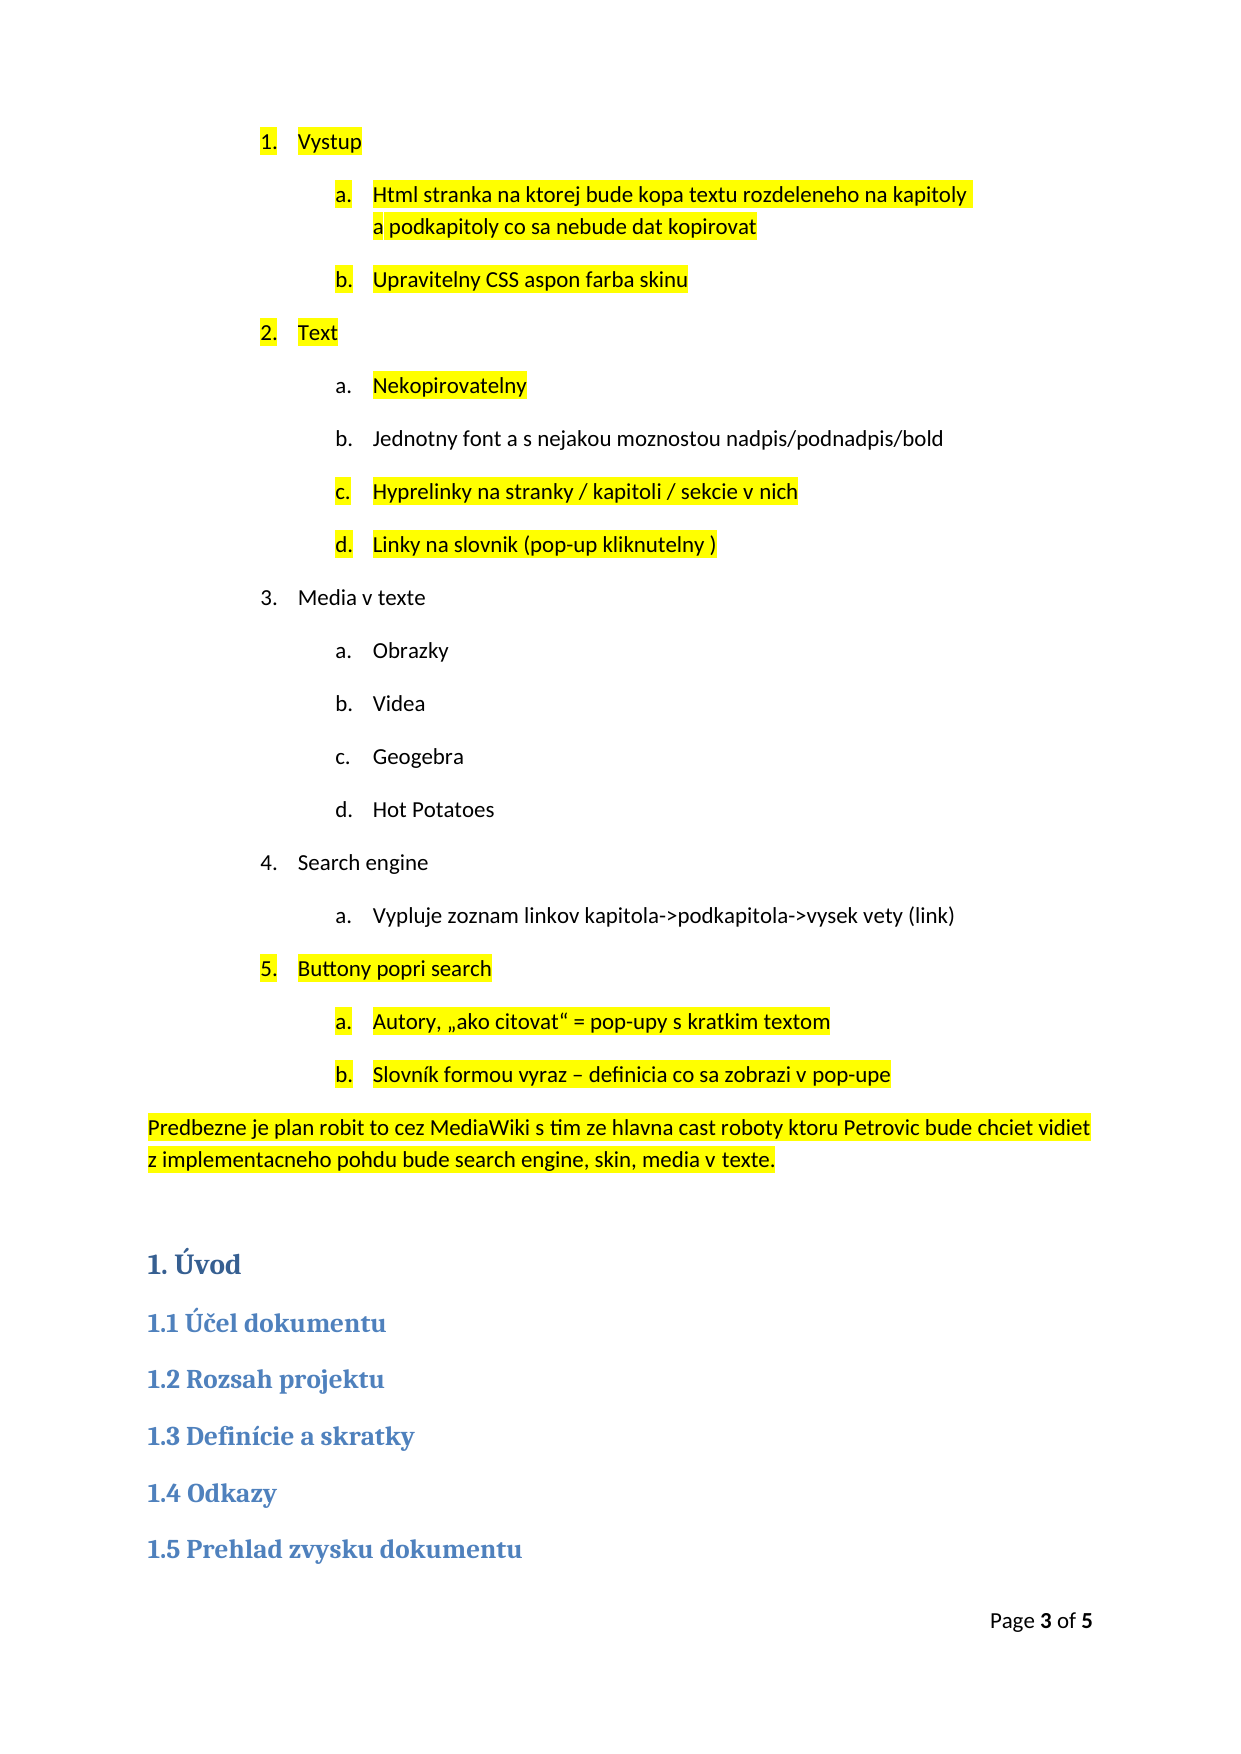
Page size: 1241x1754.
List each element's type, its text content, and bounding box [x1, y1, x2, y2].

list Hyprelinky na stranky / kapitoli / sekcie v nich [335, 477, 1093, 505]
list Linky na slovnik (pop-up kliknutelny ) [335, 530, 1093, 558]
subtitle 1.3 Definície a skratky [148, 1421, 1093, 1452]
list Jednotny font a s nejakou moznostou nadpis/podnadpis/bold [335, 424, 1093, 452]
text Predbezne je plan robit to cez MediaWiki s tim ze hlavna cast roboty ktoru Petrovic bude chciet vidiet z implementacneho pohdu bude search engine, skin, media v texte. [148, 1113, 1093, 1173]
list Buttony popri search [260, 954, 1093, 982]
list Nekopirovatelny [335, 371, 1093, 399]
list Search engine [260, 848, 1093, 876]
list Html stranka na ktorej bude kopa textu rozdeleneho na kapitoly a podkapitoly co sa nebude dat kopirovat [335, 180, 1093, 240]
list Text [260, 318, 1093, 346]
subtitle 1.1 Účel dokumentu [148, 1308, 1093, 1339]
list Slovník formou vyraz – definicia co sa zobrazi v pop-upe [335, 1060, 1093, 1088]
subtitle 1.2 Rozsah projektu [148, 1364, 1093, 1396]
list Upravitelny CSS aspon farba skinu [335, 265, 1093, 293]
list Vystup [260, 127, 1093, 155]
list Videa [335, 689, 1093, 717]
list Vypluje zoznam linkov kapitola->podkapitola->vysek vety (link) [335, 901, 1093, 929]
list Obrazky [335, 636, 1093, 664]
subtitle 1. Úvod [148, 1248, 1093, 1282]
list Autory, „ako citovat“ = pop-upy s kratkim textom [335, 1007, 1093, 1035]
list Media v texte [260, 583, 1093, 611]
list Geogebra [335, 742, 1093, 770]
list Hot Potatoes [335, 795, 1093, 823]
subtitle 1.5 Prehlad zvysku dokumentu [148, 1534, 1093, 1565]
subtitle 1.4 Odkazy [148, 1478, 1093, 1509]
